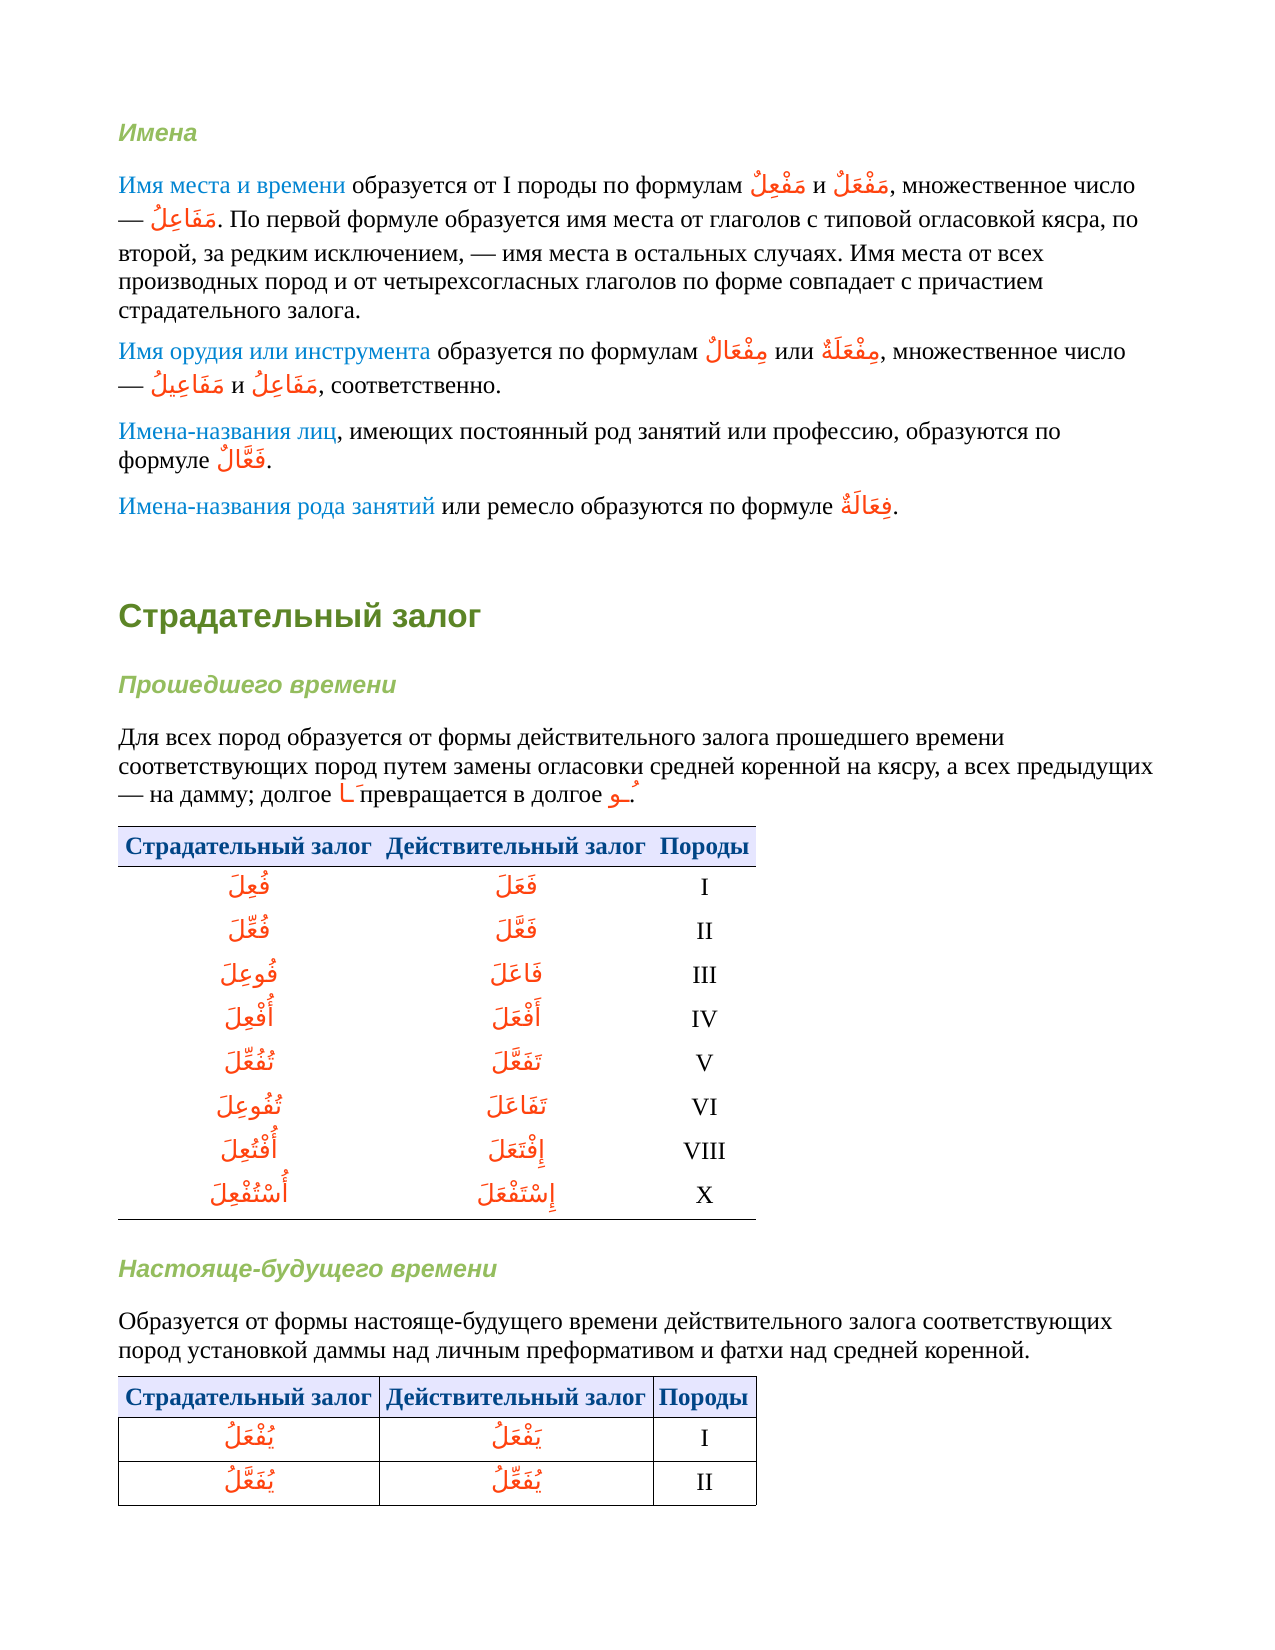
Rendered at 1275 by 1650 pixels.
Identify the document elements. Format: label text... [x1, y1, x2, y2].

table_cell X [653, 1175, 756, 1218]
table_cell VI [653, 1086, 756, 1130]
table_cell أُفْتُعِلَ [118, 1130, 379, 1174]
text Образуется от формы настояще-будущего времени действительного залога соответствующих пород установкой даммы над личным преформативом и фатхи над средней коренной. [118, 1306, 1157, 1364]
table_cell يُفَعِّلُ [380, 1462, 653, 1505]
table_cell أَفْعَلَ [379, 998, 653, 1042]
table_cell VIII [653, 1130, 756, 1174]
table_cell تَفَعَّلَ [379, 1042, 653, 1086]
table_cell I [654, 1418, 756, 1461]
text Для всех пород образуется от формы действительного залога прошедшего времени соответствующих пород путем замены огласовки средней коренной на кясру, а всех предыдущих — на дамму; долгое ـَا превращается в долгое ـُو. [118, 722, 1157, 813]
table_cell II [653, 910, 756, 954]
table_cell إِفْتَعَلَ [379, 1130, 653, 1174]
table_header Страдательный залог [118, 827, 379, 866]
table_cell يُفَعَّلُ [119, 1462, 379, 1505]
table_cell IV [653, 998, 756, 1042]
table_cell أُفْعِلَ [118, 998, 379, 1042]
table_header Действительный залог [379, 827, 653, 866]
table_cell فُعِّلَ [118, 910, 379, 954]
subtitle Страдательный залог [118, 596, 1157, 634]
table_cell III [653, 954, 756, 998]
table_cell يُفْعَلُ [119, 1418, 379, 1461]
table_cell II [654, 1462, 756, 1505]
table_header Породы [653, 827, 756, 866]
text Имена-названия лиц, имеющих постоянный род занятий или профессию, образуются по формуле فَعَّالٌ. [118, 416, 1157, 478]
table_cell فَاعَلَ [379, 954, 653, 998]
subtitle Настояще-будущего времени [118, 1254, 1157, 1283]
text Имя орудия или инструмента образуется по формулам مِفْعَالٌ или مِفْعَلَةٌ, множественное число — مَفَاعِيلُ и مَفَاعِلُ, соответственно. [118, 336, 1157, 403]
table_cell فُوعِلَ [118, 954, 379, 998]
table_cell تُفُوعِلَ [118, 1086, 379, 1130]
table_header Страдательный залог [118, 1377, 379, 1417]
text Имена-названия рода занятий или ремесло образуются по формуле فِعَالَةٌ. [118, 491, 1157, 524]
table_header Действительный залог [380, 1377, 653, 1417]
subtitle Имена [118, 118, 1157, 147]
text Имя места и времени образуется от I породы по формулам مَفْعِلٌ и مَفْعَلٌ, множественное число — مَفَاعِلُ. По первой формуле образуется имя места от глаголов с типовой огласовкой кясра, по второй, за редким исключением, — имя места в остальных случаях. Имя места от всех производных пород и от четырехсогласных глаголов по форме совпадает с причастием страдательного залога. [118, 171, 1157, 324]
table_header Породы [654, 1377, 756, 1417]
table_cell I [653, 867, 756, 910]
table_cell فَعَلَ [379, 867, 653, 910]
table_cell V [653, 1042, 756, 1086]
subtitle Прошедшего времени [118, 670, 1157, 698]
table_cell إِسْتَفْعَلَ [379, 1175, 653, 1218]
table_cell تَفَاعَلَ [379, 1086, 653, 1130]
table_cell فُعِلَ [118, 867, 379, 910]
table_cell فَعَّلَ [379, 910, 653, 954]
table_cell يَفْعَلُ [380, 1418, 653, 1461]
table_cell أُسْتُفْعِلَ [118, 1175, 379, 1218]
table_cell تُفُعِّلَ [118, 1042, 379, 1086]
